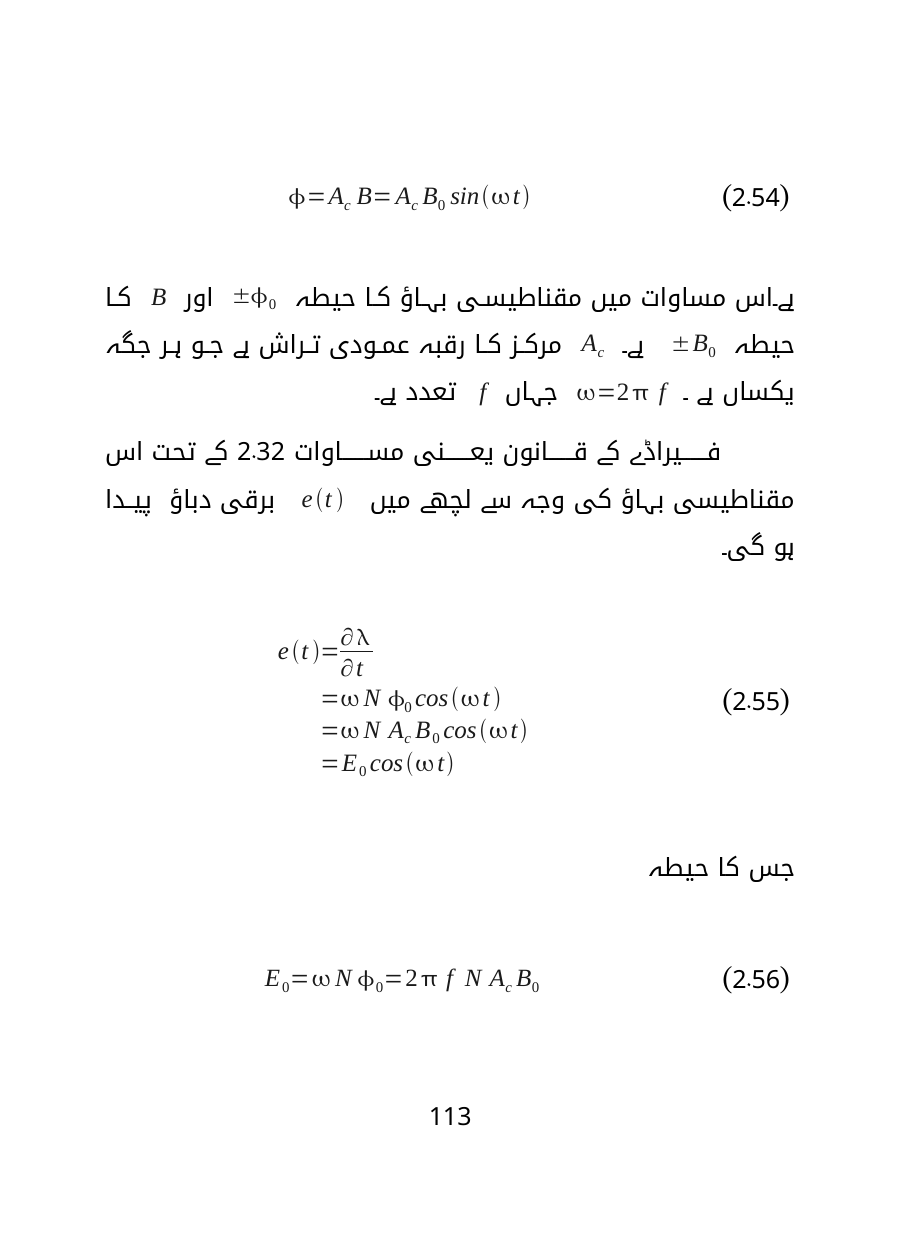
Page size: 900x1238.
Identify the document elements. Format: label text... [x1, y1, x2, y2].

table_header (2.54) [705, 169, 795, 240]
table_header (2.55) [693, 617, 795, 798]
table_header (2.56) [690, 951, 795, 1022]
table_header [105, 951, 690, 1022]
table_header [105, 169, 705, 240]
text فیراڈے کے قانون یعنی مساوات 2.32 کے تحت اس مقناطیسی بہاؤ کی وجہ سے لچھے میں برقی دباؤ پیدا ہو گی۔ [105, 429, 795, 571]
text جس کا حیطہ [105, 845, 795, 892]
table_header [105, 617, 692, 798]
text ہے۔اس مساوات میں مقناطیسی بہاؤ کا حیطہاورکا حیطہ ہے۔مرکز کا رقبہ عمودی تراش ہے جو ہر جگہ یکساں ہے ۔جہاںتعدد ہے۔ [105, 274, 795, 416]
